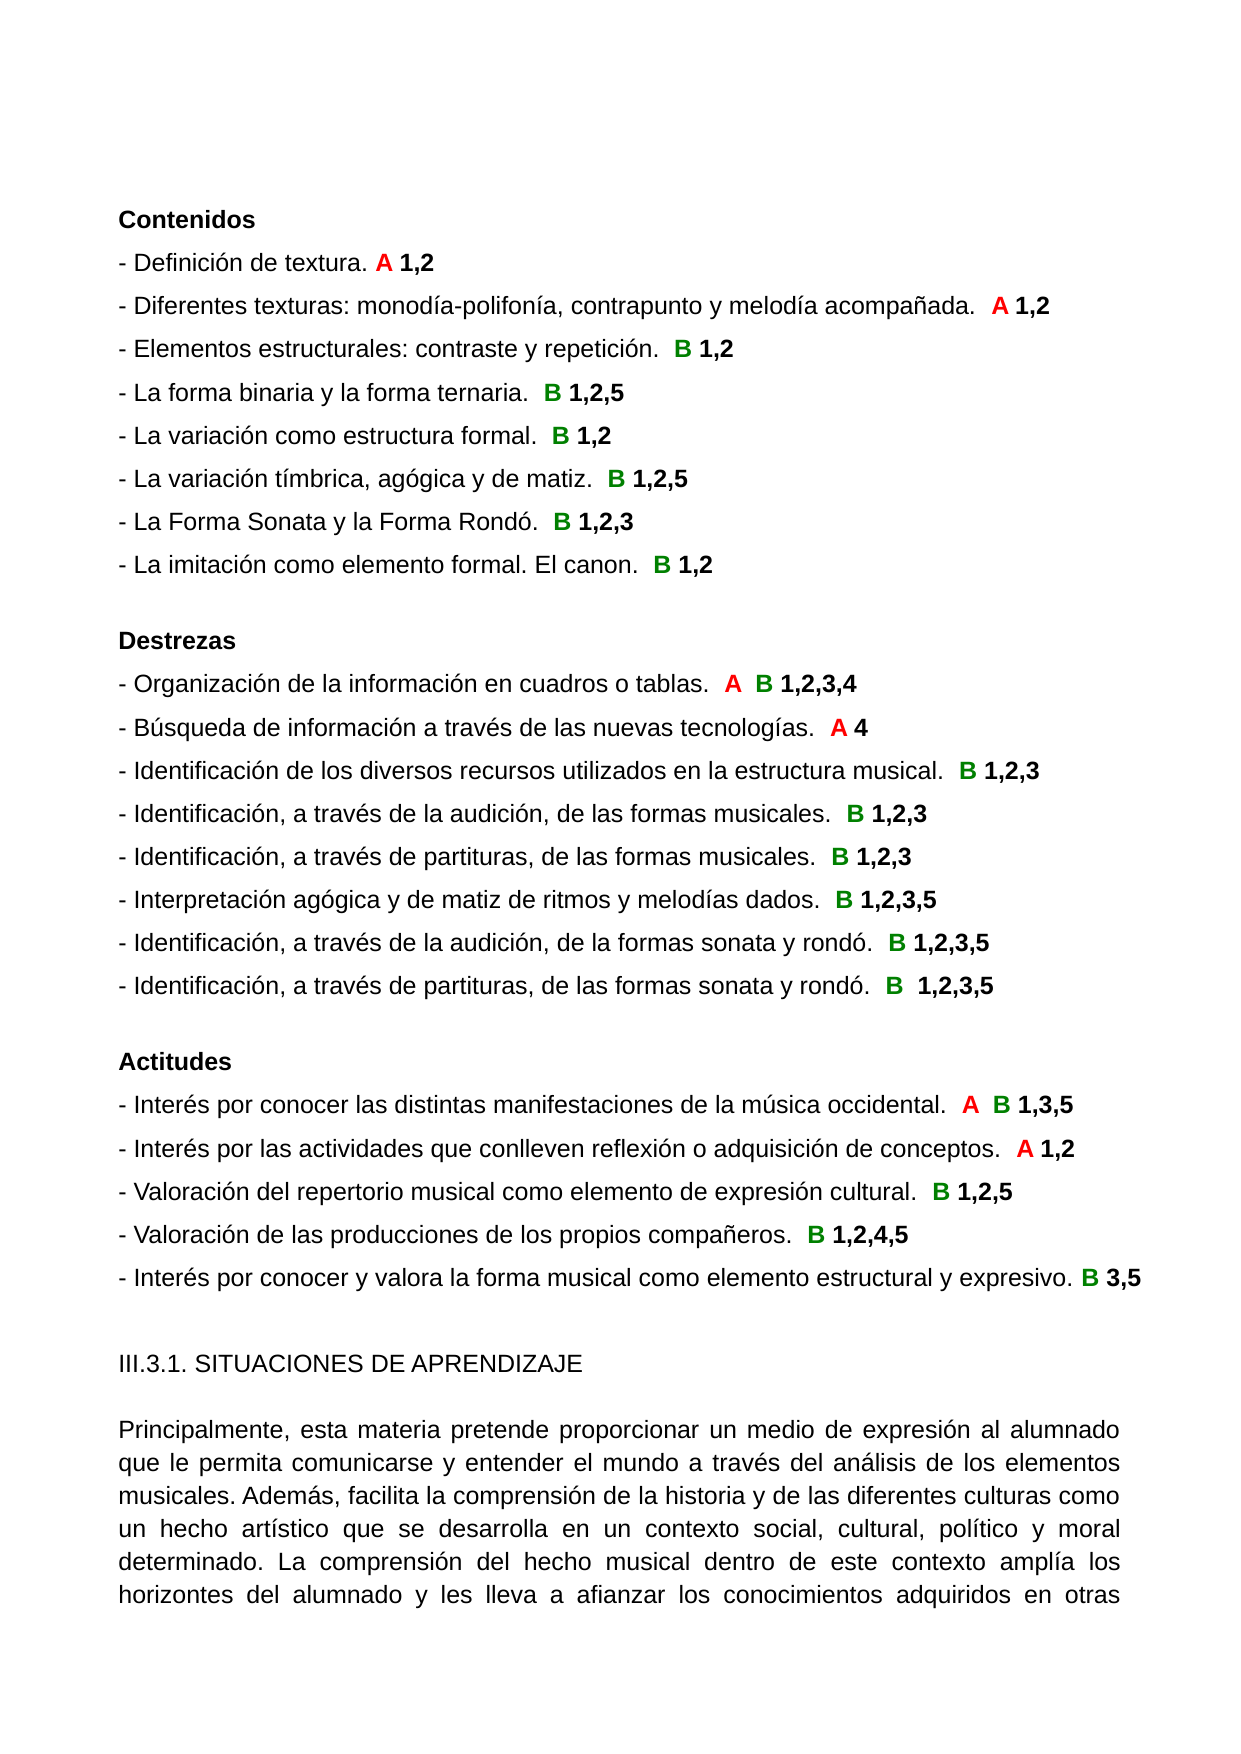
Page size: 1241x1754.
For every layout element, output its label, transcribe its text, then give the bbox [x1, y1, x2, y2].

text - Identificación, a través de partituras, de las formas musicales. B 1,2,3 [118, 842, 1122, 871]
text Principalmente, esta materia pretende proporcionar un medio de expresión al alumnado que le permita comunicarse y entender el mundo a través del análisis de los elementos musicales. Además, facilita la comprensión de la historia y de las diferentes culturas como un hecho artístico que se desarrolla en un contexto social, cultural, político y moral determinado. La comprensión del hecho musical dentro de este contexto amplía los horizontes del alumnado y les lleva a afianzar los conocimientos adquiridos en otras [118, 1415, 1122, 1609]
text - Definición de textura. A 1,2 [118, 248, 1122, 277]
text - Elementos estructurales: contraste y repetición. B 1,2 [118, 334, 1122, 363]
text Contenidos [118, 205, 1122, 234]
text - Identificación, a través de partituras, de las formas sonata y rondó. B 1,2,3,5 [118, 971, 1122, 1000]
text - La forma binaria y la forma ternaria. B 1,2,5 [118, 378, 1122, 406]
text - Valoración del repertorio musical como elemento de expresión cultural. B 1,2,5 [118, 1177, 1122, 1206]
text Actitudes [118, 1047, 1122, 1076]
text - La imitación como elemento formal. El canon. B 1,2 [118, 550, 1122, 579]
text - Interpretación agógica y de matiz de ritmos y melodías dados. B 1,2,3,5 [118, 885, 1122, 914]
text - Valoración de las producciones de los propios compañeros. B 1,2,4,5 [118, 1220, 1122, 1249]
text III.3.1. SITUACIONES DE APRENDIZAJE [118, 1349, 1122, 1378]
text - Interés por conocer y valora la forma musical como elemento estructural y expresivo. B 3,5 [118, 1263, 1157, 1292]
text - Identificación de los diversos recursos utilizados en la estructura musical. B 1,2,3 [118, 756, 1122, 784]
text - Identificación, a través de la audición, de las formas musicales. B 1,2,3 [118, 799, 1122, 827]
text - Búsqueda de información a través de las nuevas tecnologías. A 4 [118, 712, 1122, 741]
text - Organización de la información en cuadros o tablas. A B 1,2,3,4 [118, 669, 1122, 698]
text - La Forma Sonata y la Forma Rondó. B 1,2,3 [118, 507, 1122, 536]
text Destrezas [118, 626, 1122, 655]
text - La variación tímbrica, agógica y de matiz. B 1,2,5 [118, 464, 1122, 493]
text - Interés por conocer las distintas manifestaciones de la música occidental. A B 1,3,5 [118, 1091, 1122, 1119]
text - Interés por las actividades que conlleven reflexión o adquisición de conceptos. A 1,2 [118, 1134, 1122, 1162]
text - La variación como estructura formal. B 1,2 [118, 421, 1122, 449]
text - Identificación, a través de la audición, de la formas sonata y rondó. B 1,2,3,5 [118, 928, 1122, 957]
text - Diferentes texturas: monodía-polifonía, contrapunto y melodía acompañada. A 1,2 [118, 291, 1122, 320]
